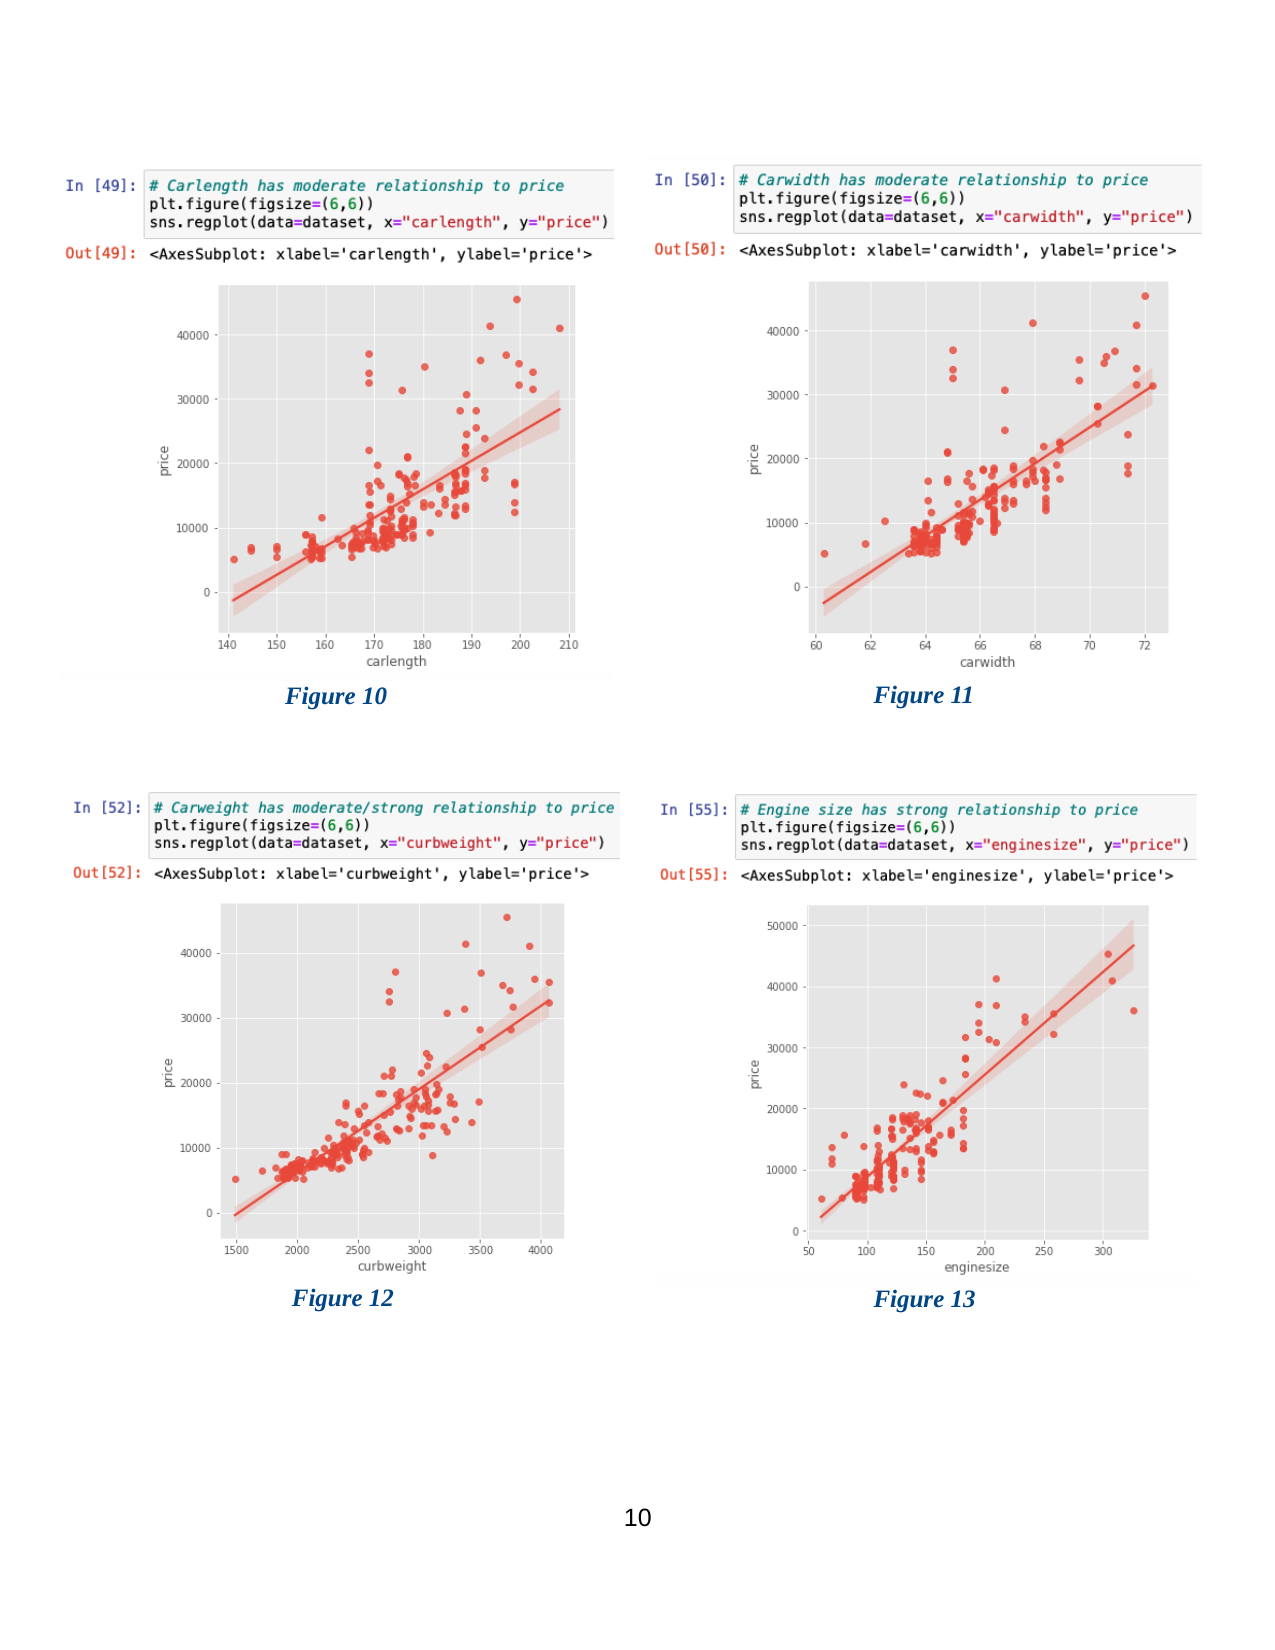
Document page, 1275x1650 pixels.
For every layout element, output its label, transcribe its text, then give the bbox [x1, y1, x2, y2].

text Figure 13 [654, 1285, 1197, 1313]
picture [59, 161, 615, 681]
text Figure 10 [59, 681, 614, 710]
picture [648, 156, 1202, 681]
picture [654, 787, 1197, 1285]
text Figure 12 [67, 1283, 620, 1312]
picture [67, 787, 621, 1283]
text Figure 11 [648, 681, 1202, 709]
